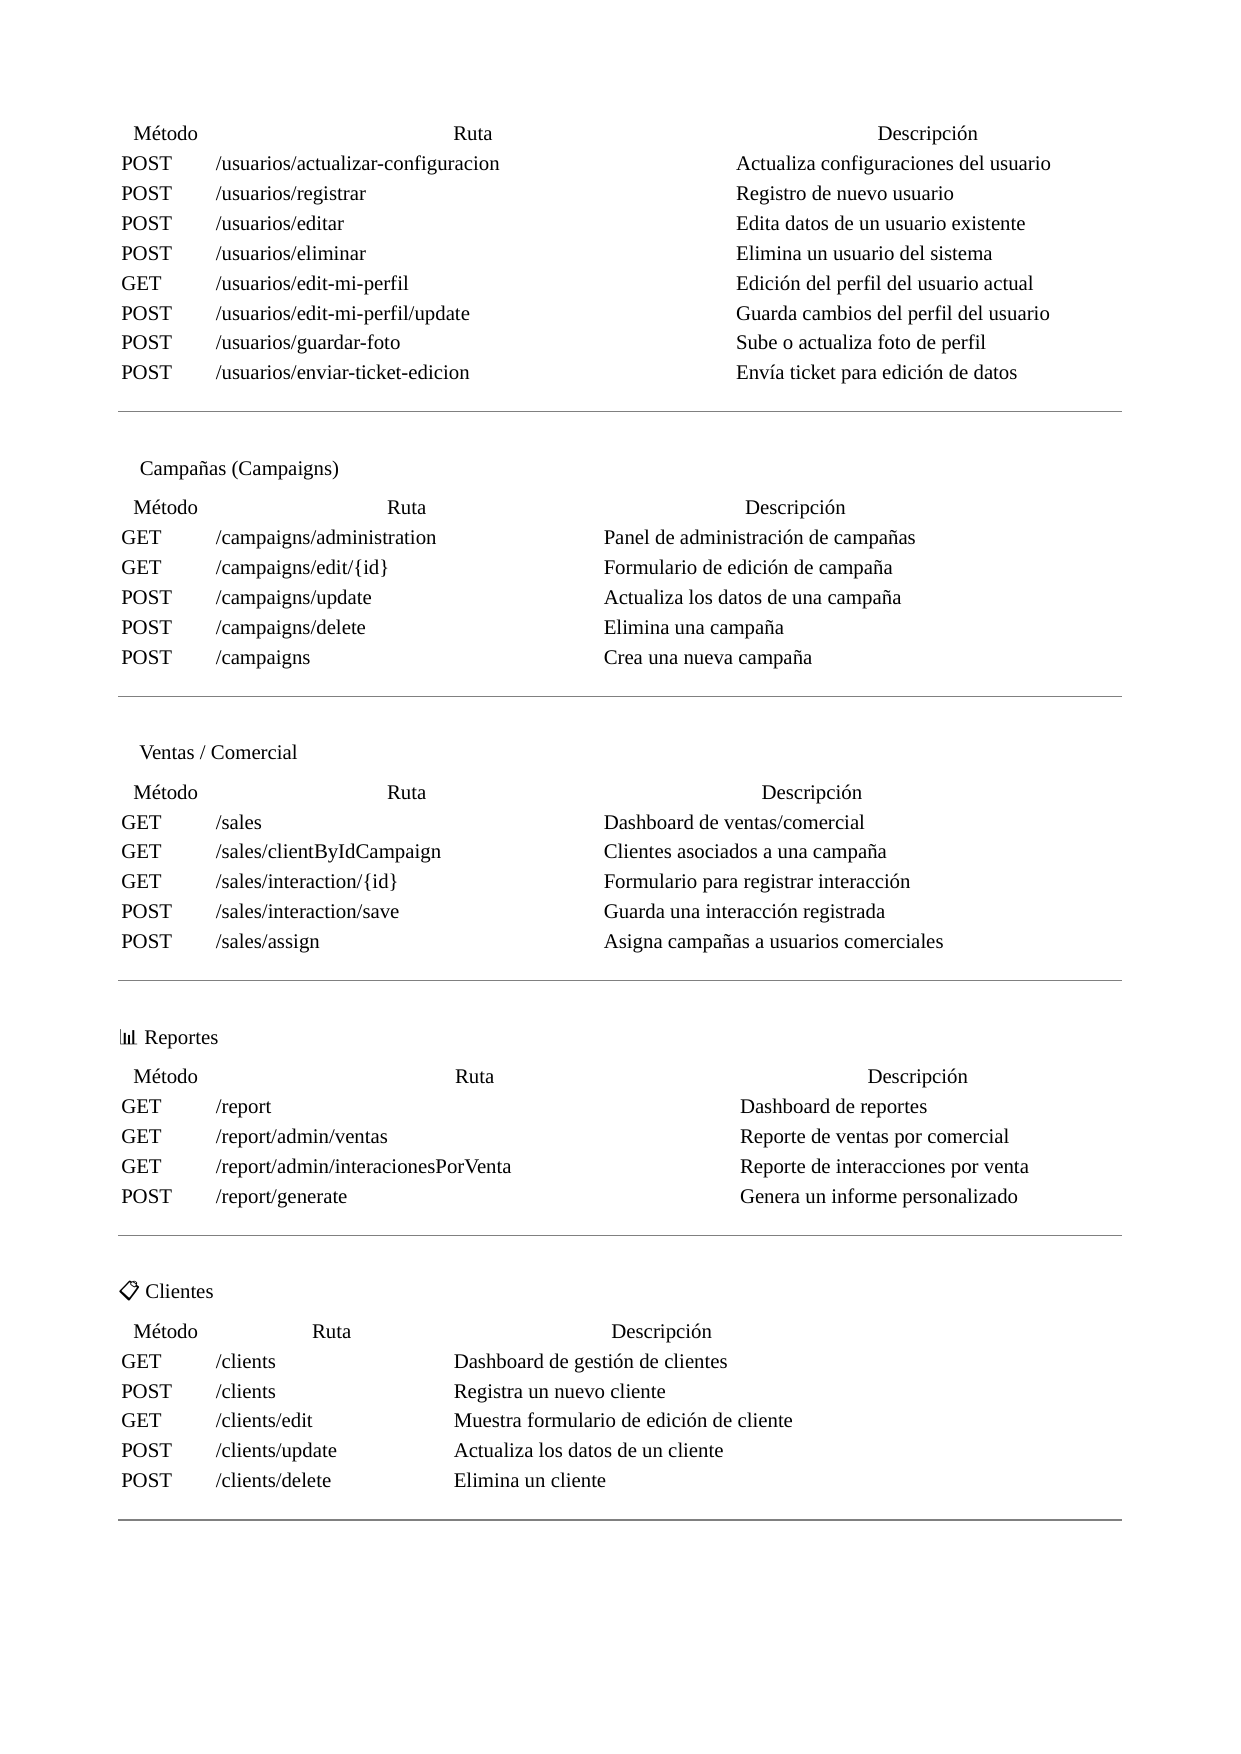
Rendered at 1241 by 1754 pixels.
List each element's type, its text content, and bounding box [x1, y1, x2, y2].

table_cell Dashboard de gestión de clientes [451, 1346, 872, 1376]
table_cell /usuarios/guardar-foto [213, 328, 733, 357]
table_cell Dashboard de reportes [737, 1091, 1098, 1121]
table_cell /clients/edit [213, 1406, 451, 1435]
table_cell POST [118, 328, 213, 357]
table_cell POST [118, 1181, 213, 1211]
table_cell Panel de administración de campañas [601, 522, 990, 552]
table_cell POST [118, 298, 213, 327]
subtitle 📋 Clientes [118, 1279, 1122, 1303]
table_cell /usuarios/enviar-ticket-edicion [213, 357, 733, 387]
subtitle 🎯 Campañas (Campaigns) [118, 456, 1122, 480]
table_cell Muestra formulario de edición de cliente [451, 1406, 872, 1435]
table_cell POST [118, 926, 213, 956]
table_cell Dashboard de ventas/comercial [601, 807, 1023, 837]
subtitle 💼 Ventas / Comercial [118, 740, 1122, 764]
table_cell Clientes asociados a una campaña [601, 837, 1023, 866]
table_header Ruta [213, 1061, 737, 1091]
table_cell /clients/delete [213, 1465, 451, 1495]
table_cell POST [118, 357, 213, 387]
table_cell Sube o actualiza foto de perfil [733, 328, 1122, 357]
table_cell Elimina un cliente [451, 1465, 872, 1495]
table_cell GET [118, 1121, 213, 1151]
table_cell /sales/assign [213, 926, 601, 956]
table_cell /report/admin/interacionesPorVenta [213, 1151, 737, 1181]
table_cell /report [213, 1091, 737, 1121]
table_cell /clients [213, 1376, 451, 1406]
table_cell POST [118, 582, 213, 612]
table_cell Actualiza los datos de un cliente [451, 1435, 872, 1465]
table_cell GET [118, 837, 213, 866]
table_cell /campaigns [213, 642, 601, 672]
table_header Método [118, 777, 213, 807]
table_cell POST [118, 1465, 213, 1495]
table_cell Registro de nuevo usuario [733, 178, 1122, 208]
table_cell Formulario para registrar interacción [601, 866, 1023, 896]
table_cell POST [118, 208, 213, 238]
table_cell GET [118, 552, 213, 582]
table_cell POST [118, 238, 213, 268]
table_header Ruta [213, 118, 733, 148]
table_cell /usuarios/editar [213, 208, 733, 238]
table_cell Reporte de ventas por comercial [737, 1121, 1098, 1151]
table_cell Asigna campañas a usuarios comerciales [601, 926, 1023, 956]
subtitle 📊 Reportes [118, 1025, 1122, 1049]
table_cell /campaigns/delete [213, 612, 601, 642]
table_cell POST [118, 642, 213, 672]
table_cell /campaigns/update [213, 582, 601, 612]
table_cell Envía ticket para edición de datos [733, 357, 1122, 387]
table_cell /usuarios/registrar [213, 178, 733, 208]
table_cell /report/admin/ventas [213, 1121, 737, 1151]
table_cell GET [118, 522, 213, 552]
table_cell POST [118, 148, 213, 178]
table_cell /clients [213, 1346, 451, 1376]
table_cell POST [118, 1435, 213, 1465]
table_cell /sales [213, 807, 601, 837]
table_cell /sales/clientByIdCampaign [213, 837, 601, 866]
table_cell Edición del perfil del usuario actual [733, 268, 1122, 297]
table_cell GET [118, 866, 213, 896]
table_cell /campaigns/edit/{id} [213, 552, 601, 582]
table_cell /usuarios/edit-mi-perfil [213, 268, 733, 297]
table_cell Crea una nueva campaña [601, 642, 990, 672]
table_header Método [118, 1316, 213, 1346]
table_header Ruta [213, 1316, 451, 1346]
table_header Descripción [737, 1061, 1098, 1091]
table_header Método [118, 492, 213, 522]
table_header Descripción [601, 777, 1023, 807]
table_header Descripción [601, 492, 990, 522]
table_header Método [118, 1061, 213, 1091]
table_cell Genera un informe personalizado [737, 1181, 1098, 1211]
table_cell Guarda una interacción registrada [601, 896, 1023, 926]
table_cell Edita datos de un usuario existente [733, 208, 1122, 238]
table_header Descripción [733, 118, 1122, 148]
table_cell /usuarios/eliminar [213, 238, 733, 268]
table_cell GET [118, 807, 213, 837]
table_cell /clients/update [213, 1435, 451, 1465]
table_cell GET [118, 1151, 213, 1181]
table_cell POST [118, 1376, 213, 1406]
table_cell GET [118, 1091, 213, 1121]
table_cell Registra un nuevo cliente [451, 1376, 872, 1406]
table_cell Guarda cambios del perfil del usuario [733, 298, 1122, 327]
table_cell POST [118, 178, 213, 208]
table_cell /usuarios/edit-mi-perfil/update [213, 298, 733, 327]
table_cell /sales/interaction/{id} [213, 866, 601, 896]
table_header Ruta [213, 492, 601, 522]
table_cell GET [118, 268, 213, 297]
table_header Descripción [451, 1316, 872, 1346]
table_cell GET [118, 1346, 213, 1376]
table_cell POST [118, 612, 213, 642]
table_cell /report/generate [213, 1181, 737, 1211]
table_cell Actualiza los datos de una campaña [601, 582, 990, 612]
table_cell POST [118, 896, 213, 926]
table_cell Elimina un usuario del sistema [733, 238, 1122, 268]
table_cell GET [118, 1406, 213, 1435]
table_cell Formulario de edición de campaña [601, 552, 990, 582]
table_cell Reporte de interacciones por venta [737, 1151, 1098, 1181]
table_cell Actualiza configuraciones del usuario [733, 148, 1122, 178]
table_cell /usuarios/actualizar-configuracion [213, 148, 733, 178]
table_cell Elimina una campaña [601, 612, 990, 642]
table_header Método [118, 118, 213, 148]
table_cell /campaigns/administration [213, 522, 601, 552]
table_header Ruta [213, 777, 601, 807]
table_cell /sales/interaction/save [213, 896, 601, 926]
